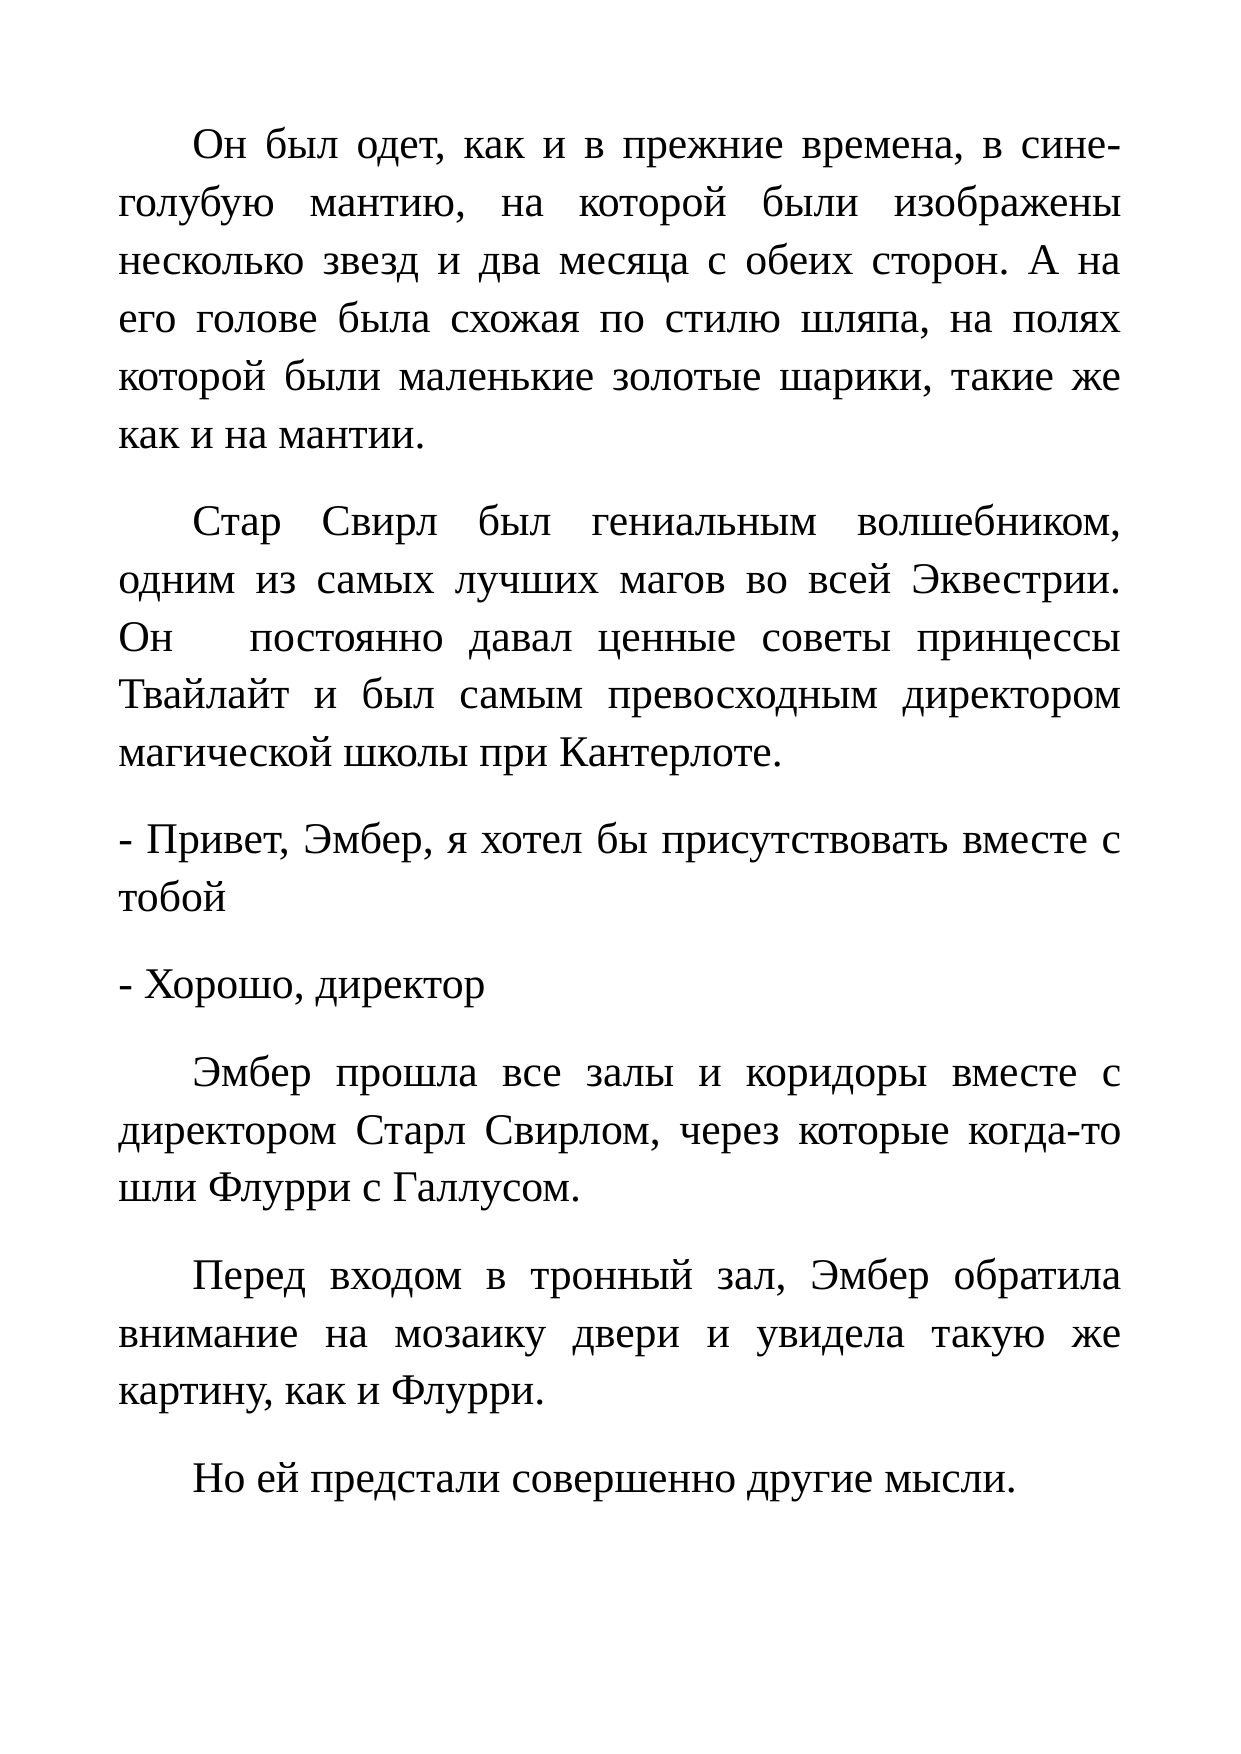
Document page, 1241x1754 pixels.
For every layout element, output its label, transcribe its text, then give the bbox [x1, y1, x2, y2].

text - Привет, Эмбер, я хотел бы присутствовать вместе с тобой [118, 813, 1122, 921]
text Эмбер прошла все залы и коридоры вместе с директором Старл Свирлом, через которые когда-то шли Флурри с Галлусом. [118, 1045, 1122, 1211]
text Он был одет, как и в прежние времена, в сине-голубую мантию, на которой были изображены несколько звезд и два месяца с обеих сторон. А на его голове была схожая по стилю шляпа, на полях которой были маленькие золотые шарики, такие же как и на мантии. [118, 118, 1122, 457]
text Стар Свирл был гениальным волшебником, одним из самых лучших магов во всей Эквестрии. Он постоянно давал ценные советы принцессы Твайлайт и был самым превосходным директором магической школы при Кантерлоте. [118, 494, 1122, 776]
text Перед входом в тронный зал, Эмбер обратила внимание на мозаику двери и увидела такую же картину, как и Флурри. [118, 1248, 1122, 1414]
text Но ей предстали совершенно другие мысли. [118, 1451, 1122, 1502]
text - Хорошо, директор [118, 958, 1122, 1008]
